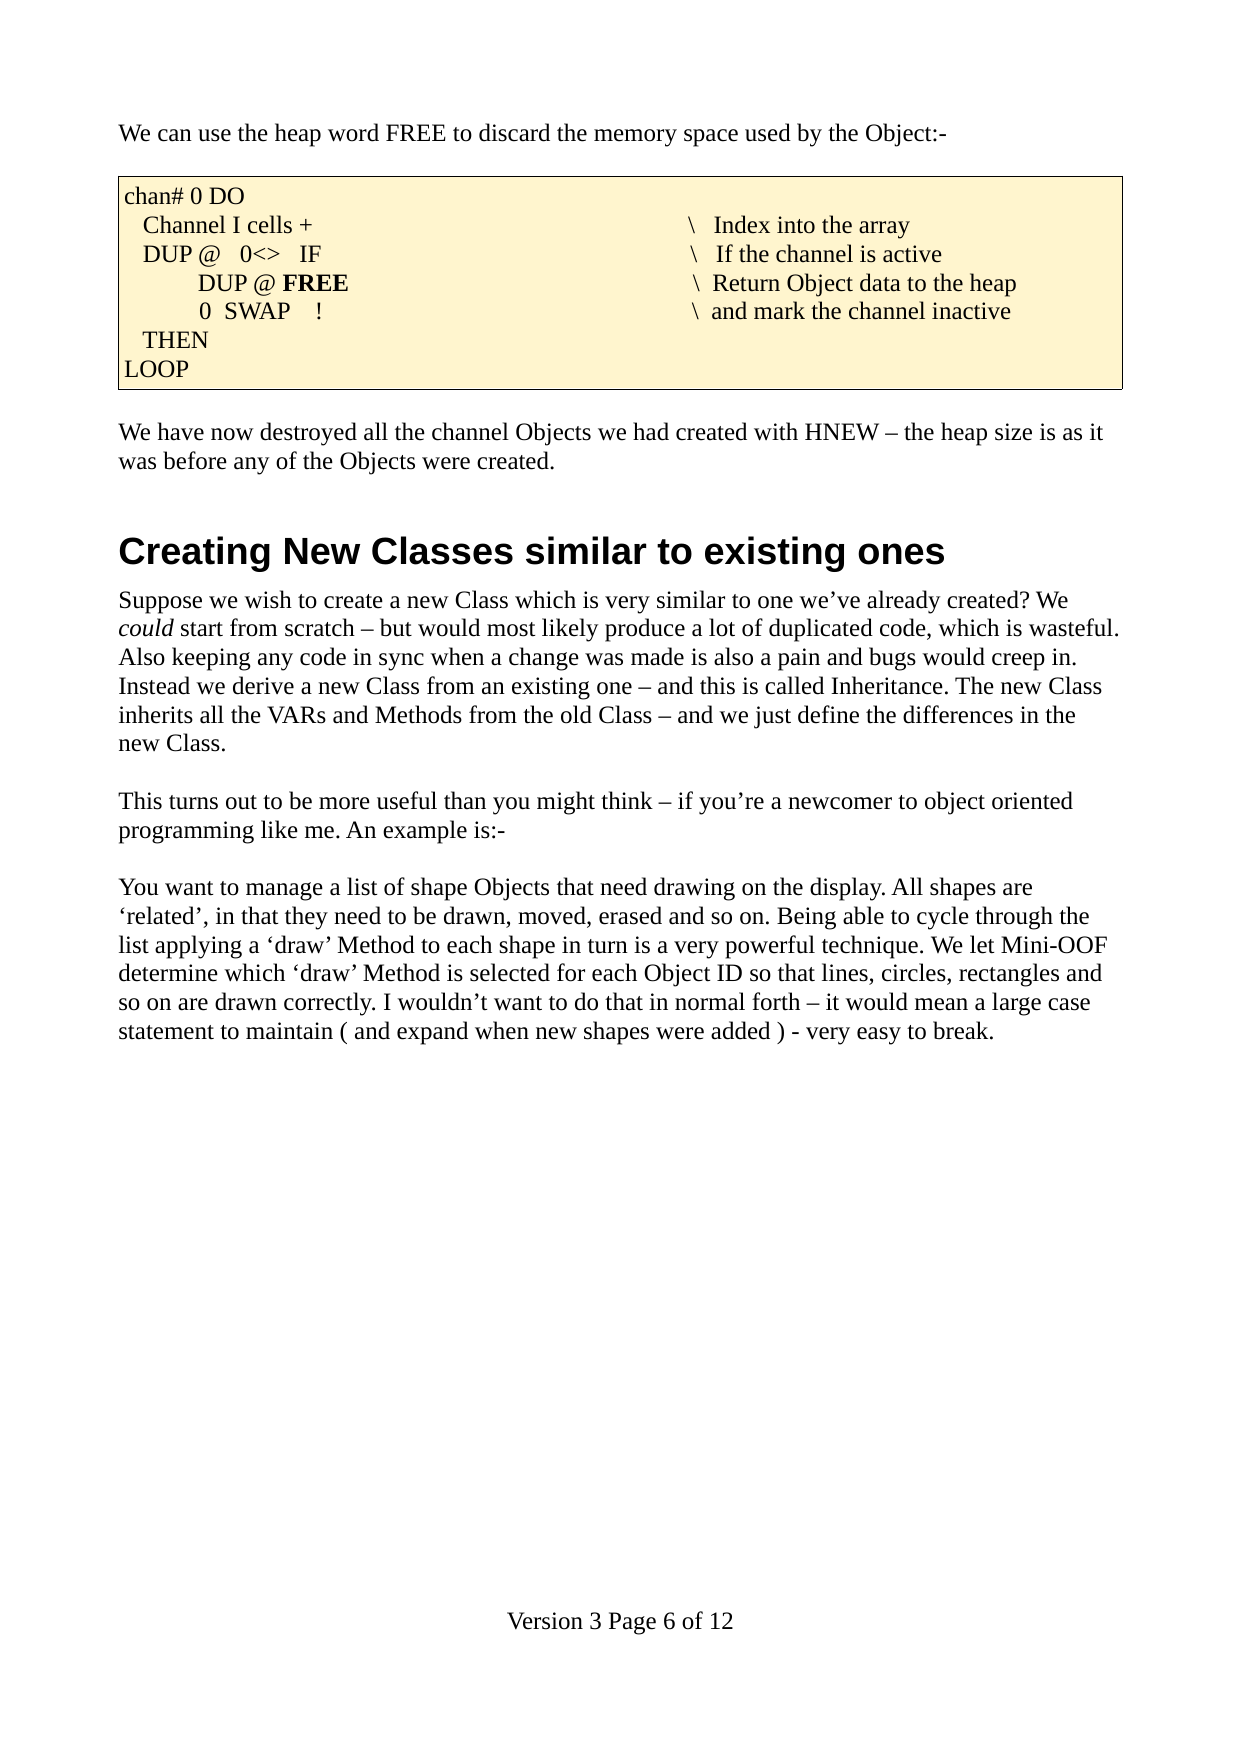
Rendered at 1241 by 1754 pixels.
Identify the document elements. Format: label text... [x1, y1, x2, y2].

table_header chan# 0 DO Channel I cells + \ Index into the array DUP @ 0<> IF \ If the channel is active DUP @ FREE \ Return Object data to the heap 0 SWAP ! \ and mark the channel inactive THEN LOOP [119, 177, 1122, 388]
text We can use the heap word FREE to discard the memory space used by the Object:- [118, 118, 1122, 147]
subtitle Creating New Classes similar to existing ones [118, 528, 1122, 572]
text We have now destroyed all the channel Objects we had created with HNEW – the heap size is as it was before any of the Objects were created. [118, 417, 1122, 475]
text You want to manage a list of shape Objects that need drawing on the display. All shapes are ‘related’, in that they need to be drawn, moved, erased and so on. Being able to cycle through the list applying a ‘draw’ Method to each shape in turn is a very powerful technique. We let Mini-OOF determine which ‘draw’ Method is selected for each Object ID so that lines, circles, rectangles and so on are drawn correctly. I wouldn’t want to do that in normal forth – it would mean a large case statement to maintain ( and expand when new shapes were added ) - very easy to break. [118, 872, 1122, 1045]
text Suppose we wish to create a new Class which is very similar to one we’ve already created? We could start from scratch – but would most likely produce a lot of duplicated code, which is wasteful. Also keeping any code in sync when a change was made is also a pain and bugs would creep in. Instead we derive a new Class from an existing one – and this is called Inheritance. The new Class inherits all the VARs and Methods from the old Class – and we just define the differences in the new Class. [118, 585, 1122, 757]
text This turns out to be more useful than you might think – if you’re a newcomer to object oriented programming like me. An example is:- [118, 786, 1122, 843]
